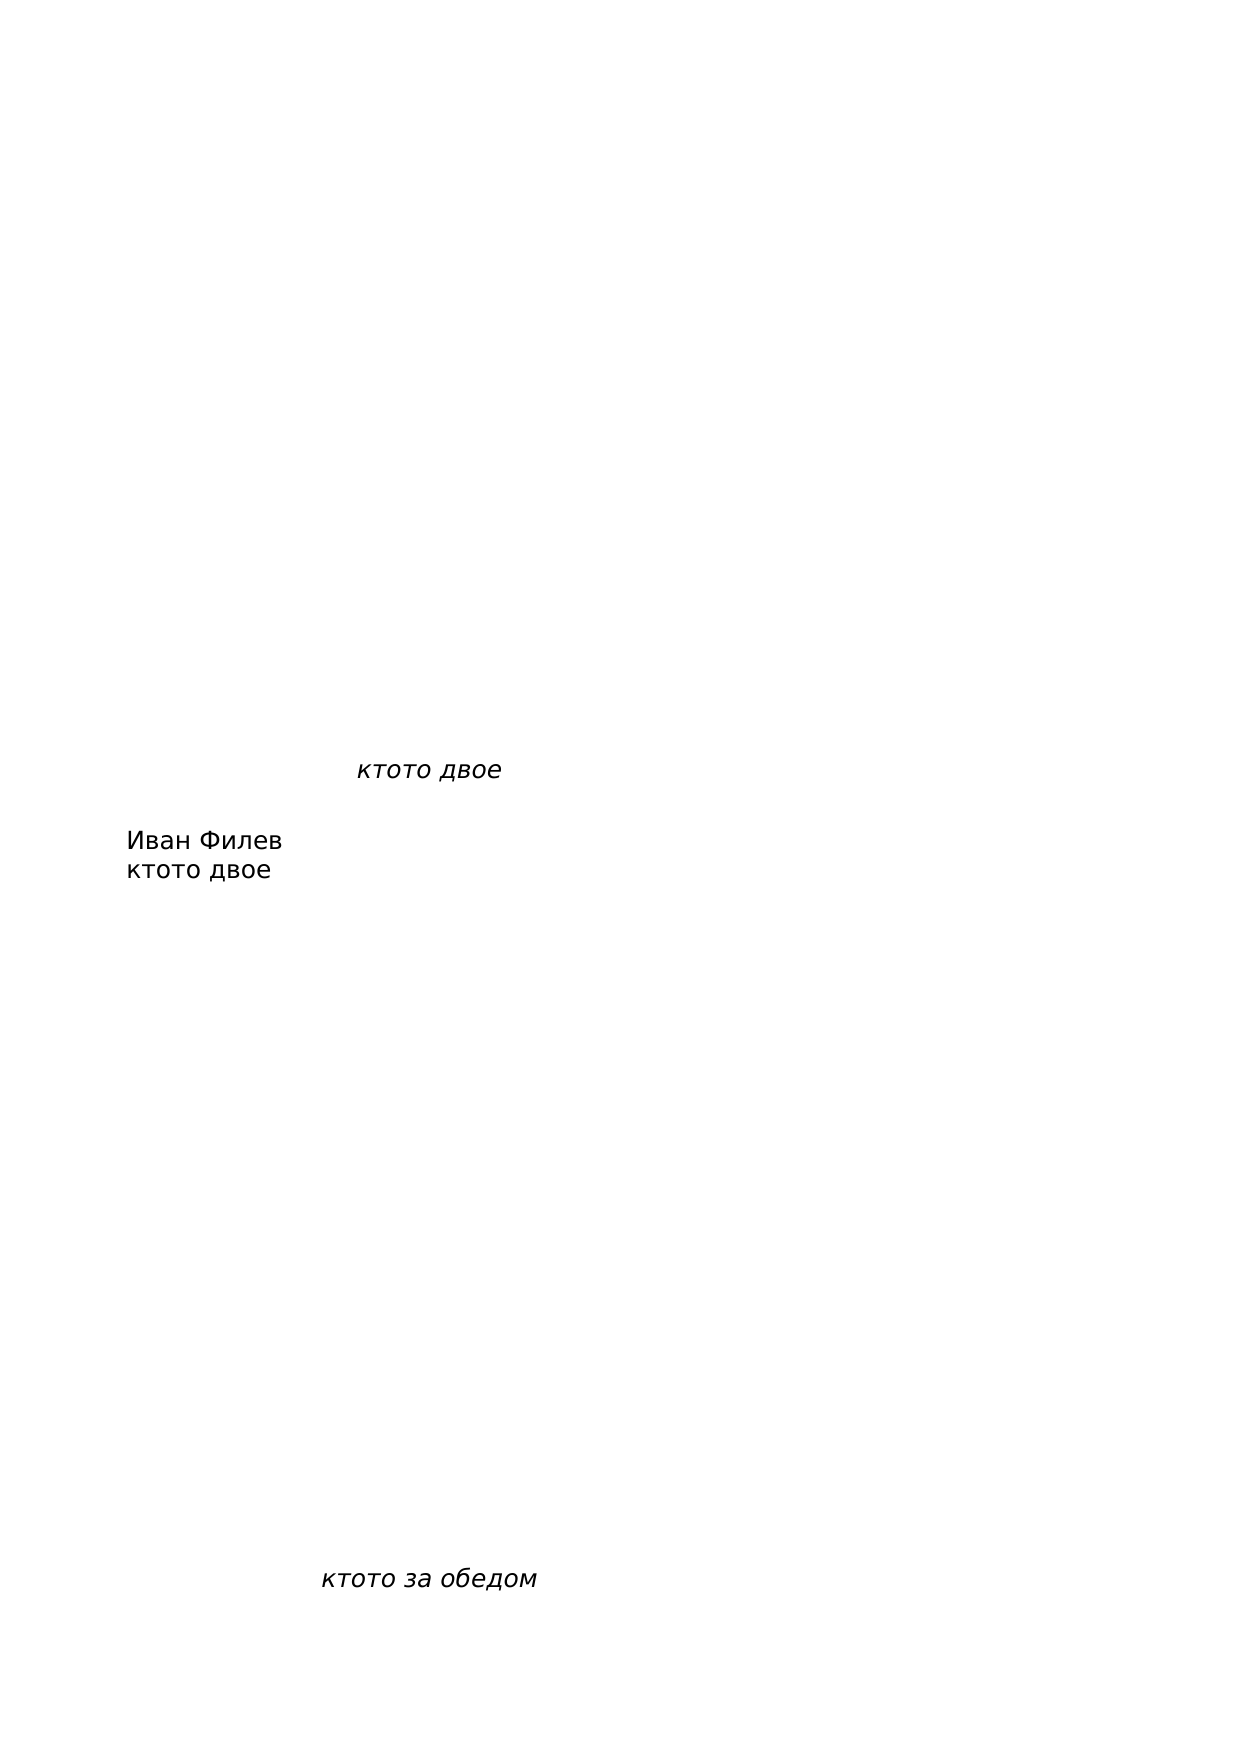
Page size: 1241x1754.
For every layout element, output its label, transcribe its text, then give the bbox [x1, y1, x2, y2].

text Иван Филев ктото двое [118, 797, 1122, 914]
text ктото за обедом [118, 939, 743, 1593]
text [118, 1606, 1122, 1635]
text ктото двое [118, 131, 743, 785]
